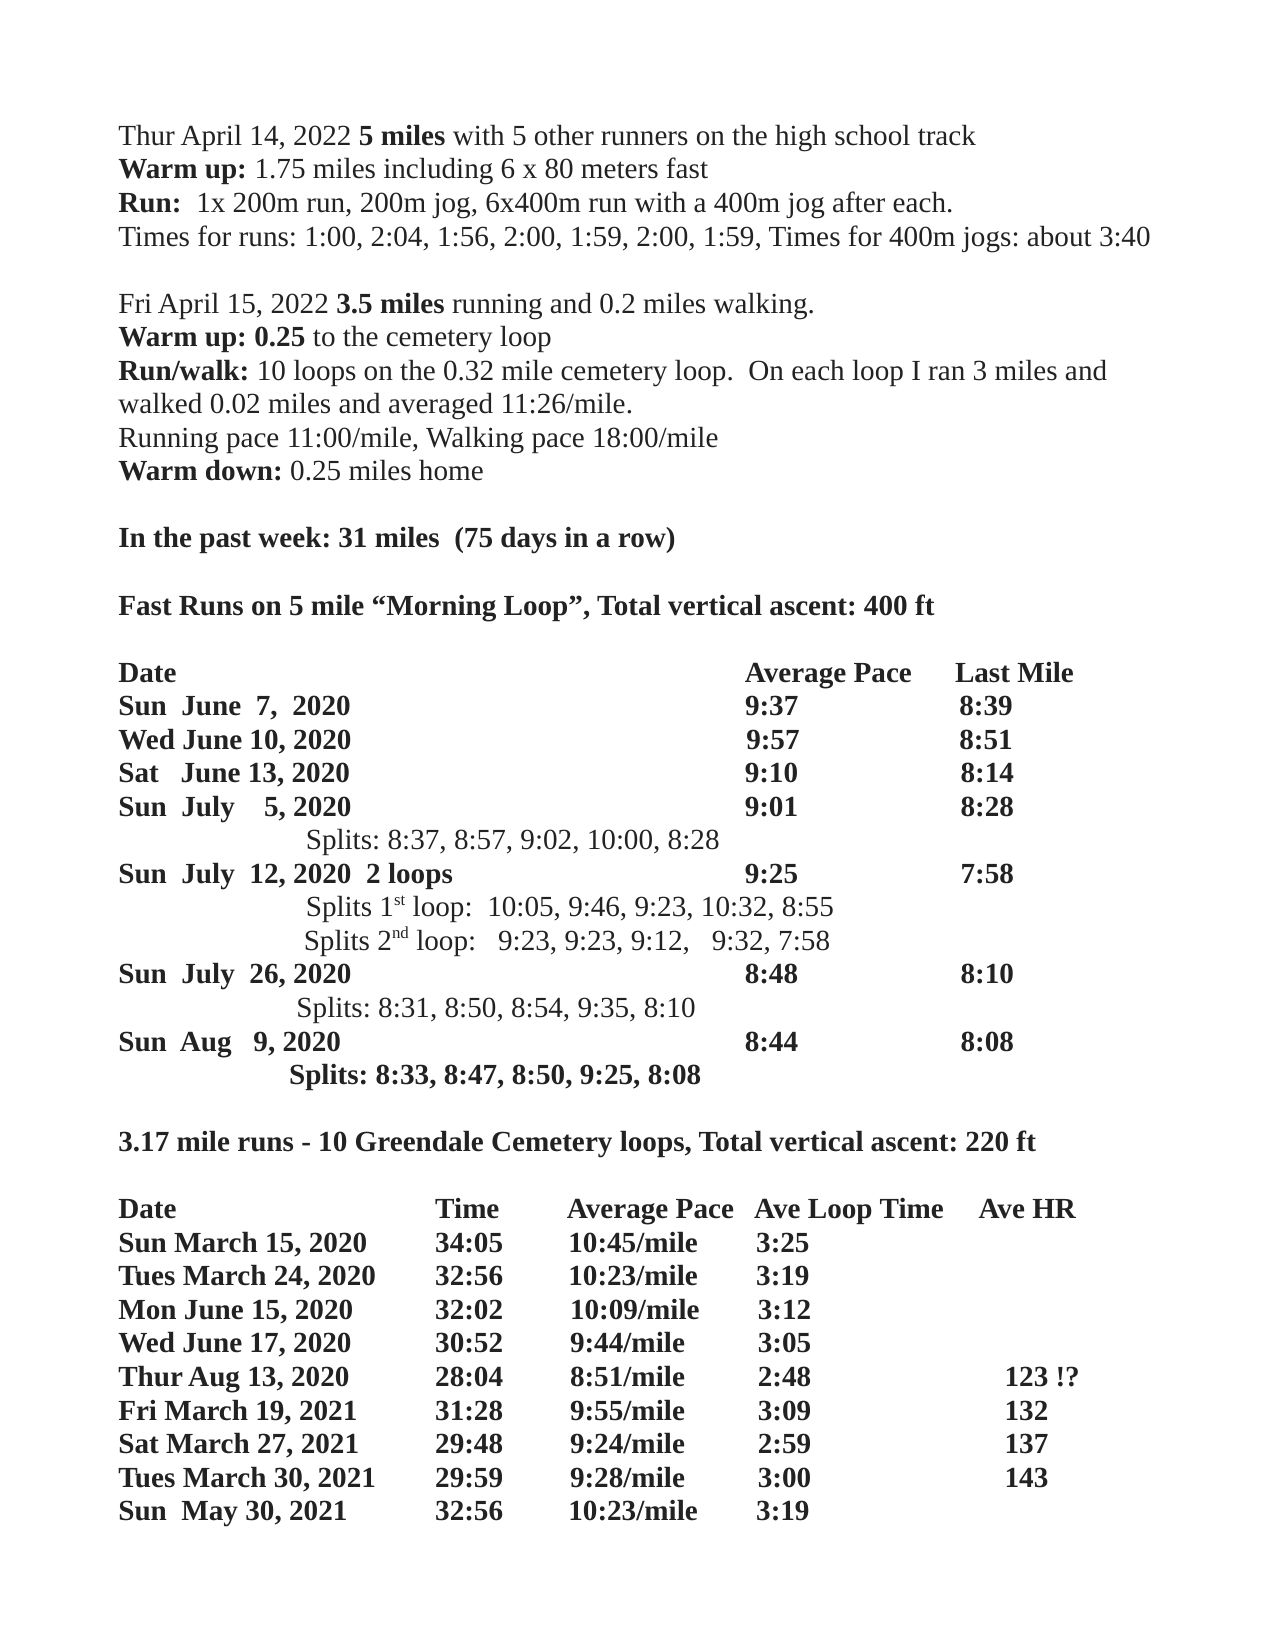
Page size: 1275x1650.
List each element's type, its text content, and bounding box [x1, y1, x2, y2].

text In the past week: 31 miles (75 days in a row) [118, 521, 1161, 554]
text Thur April 14, 2022 5 miles with 5 other runners on the high school track [118, 118, 1161, 152]
text Fast Runs on 5 mile “Morning Loop”, Total vertical ascent: 400 ft [118, 588, 1161, 621]
text Fri April 15, 2022 3.5 miles running and 0.2 miles walking. [118, 286, 1161, 319]
text Fri March 19, 2021 31:28 9:55/mile 3:09 132 [118, 1393, 1161, 1426]
list 3.17 mile runs - 10 Greendale Cemetery loops, Total vertical ascent: 220 ft [118, 1124, 1161, 1158]
text Run: 1x 200m run, 200m jog, 6x400m run with a 400m jog after each. [118, 185, 1161, 219]
text Times for runs: 1:00, 2:04, 1:56, 2:00, 1:59, 2:00, 1:59, Times for 400m jogs: about 3:40 [118, 219, 1161, 252]
text Splits 2nd loop: 9:23, 9:23, 9:12, 9:32, 7:58 [118, 923, 1161, 957]
text Sun July 26, 2020 8:48 8:10 Splits: 8:31, 8:50, 8:54, 9:35, 8:10 [118, 957, 1161, 1024]
text Run/walk: 10 loops on the 0.32 mile cemetery loop. On each loop I ran 3 miles and walked 0.02 miles and averaged 11:26/mile. [118, 353, 1161, 420]
text Running pace 11:00/mile, Walking pace 18:00/mile [118, 420, 1161, 453]
text Wed June 17, 2020 30:52 9:44/mile 3:05 [118, 1326, 1161, 1359]
text Date Time Average Pace Ave Loop Time Ave HR [118, 1191, 1161, 1225]
text Sat June 13, 2020 9:10 8:14 Sun July 5, 2020 9:01 8:28 Splits: 8:37, 8:57, 9:02, 10:00, 8:28 Sun July 12, 2020 2 loops 9:25 7:58 Splits 1st loop: 10:05, 9:46, 9:23, 10:32, 8:55 [118, 755, 1161, 923]
text Date Average Pace Last Mile [118, 655, 1161, 688]
text Wed June 10, 2020 9:57 8:51 [118, 722, 1161, 755]
text Mon June 15, 2020 32:02 10:09/mile 3:12 [118, 1292, 1161, 1326]
text Thur Aug 13, 2020 28:04 8:51/mile 2:48 123 !? [118, 1359, 1161, 1393]
text Sun May 30, 2021 32:56 10:23/mile 3:19 [118, 1493, 1161, 1527]
text Sun March 15, 2020 34:05 10:45/mile 3:25 [118, 1225, 1161, 1258]
text Warm up: 0.25 to the cemetery loop [118, 319, 1161, 353]
text Sat March 27, 2021 29:48 9:24/mile 2:59 137 [118, 1426, 1161, 1460]
text Warm up: 1.75 miles including 6 x 80 meters fast [118, 152, 1161, 185]
text Sun June 7, 2020 9:37 8:39 [118, 688, 1161, 722]
text Tues March 24, 2020 32:56 10:23/mile 3:19 [118, 1258, 1161, 1292]
text Sun Aug 9, 2020 8:44 8:08 Splits: 8:33, 8:47, 8:50, 9:25, 8:08 [118, 1024, 1161, 1091]
text Tues March 30, 2021 29:59 9:28/mile 3:00 143 [118, 1460, 1161, 1493]
text Warm down: 0.25 miles home [118, 453, 1161, 487]
